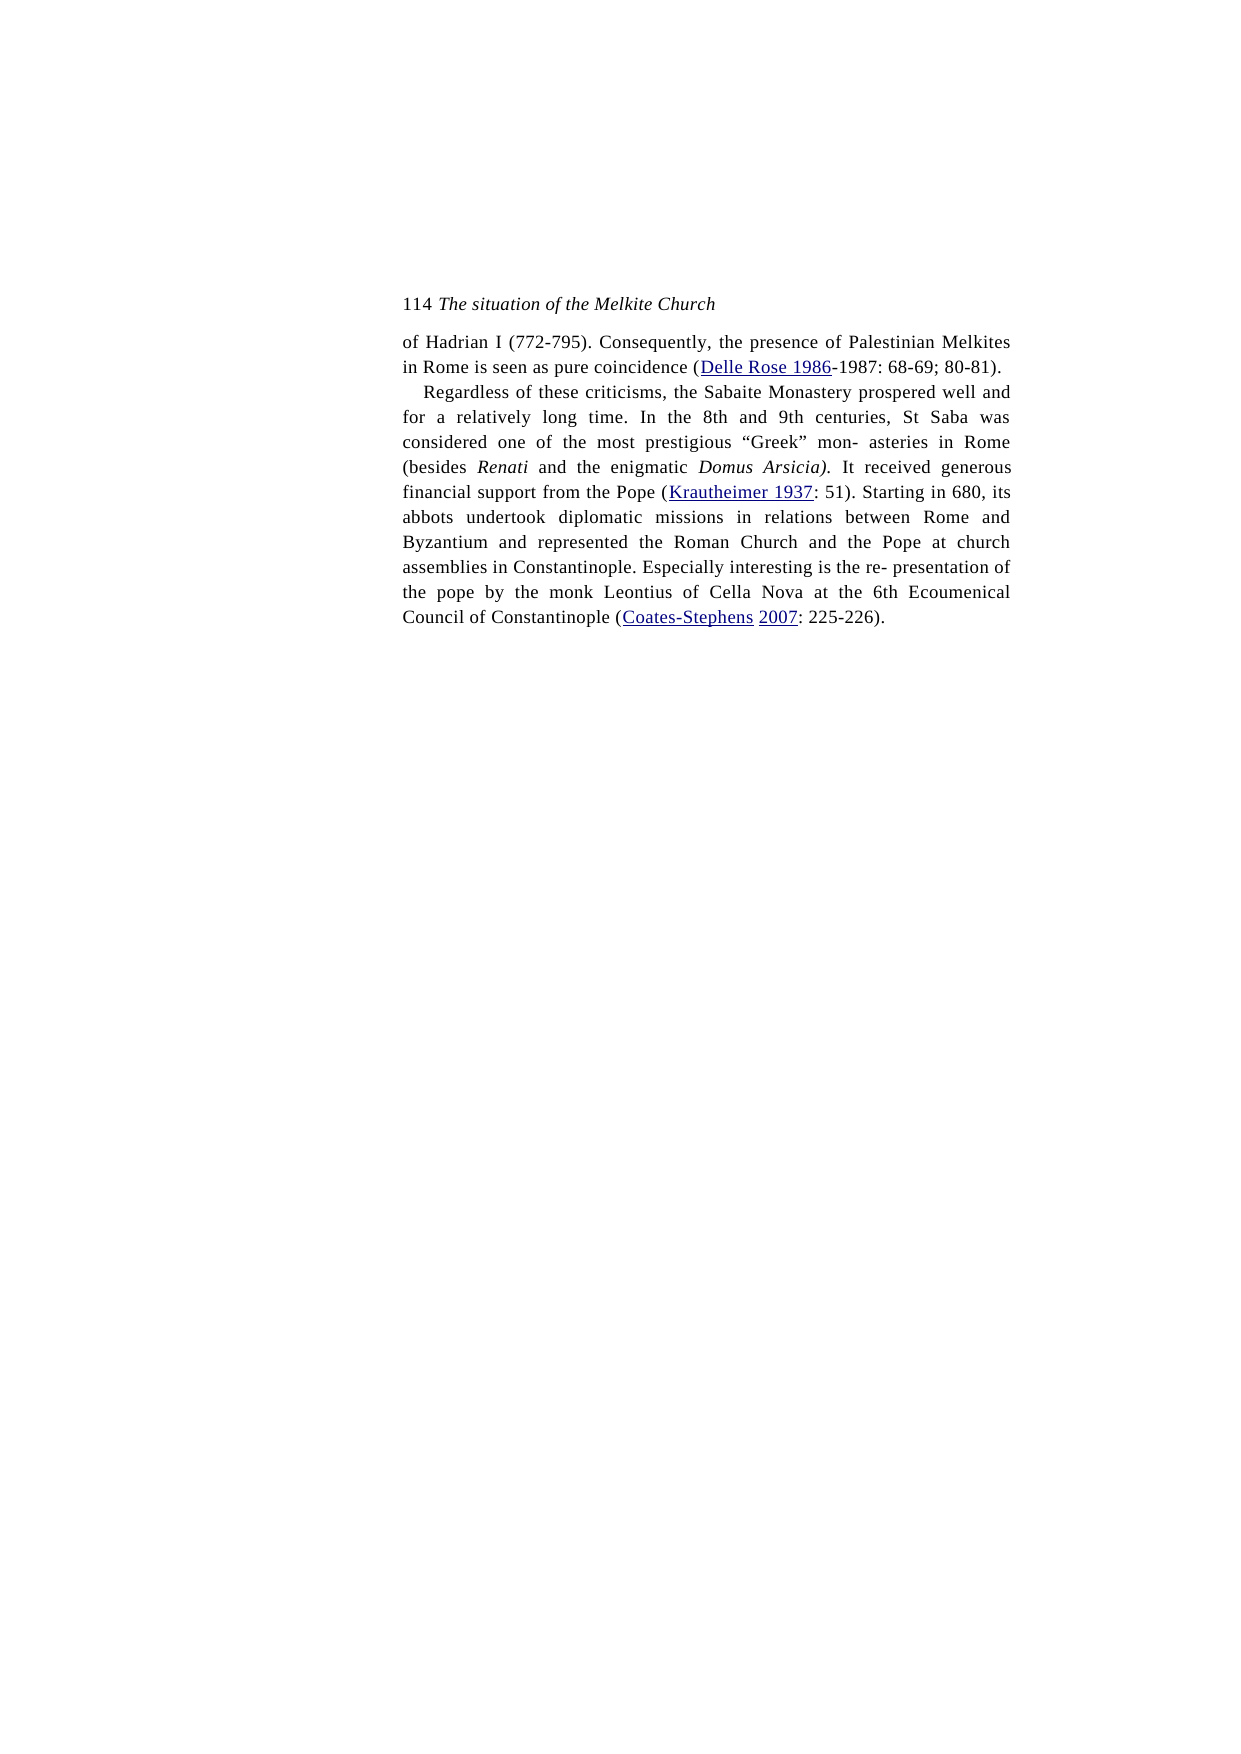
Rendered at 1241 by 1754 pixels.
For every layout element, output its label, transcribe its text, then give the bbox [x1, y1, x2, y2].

text Regardless of these criticisms, the Sabaite Monastery prospered well and for a relatively long time. In the 8th and 9th centuries, St Saba was considered one of the most prestigious “Greek” mon- asteries in Rome (besides Renati and the enigmatic Domus Arsicia). It received generous financial support from the Pope (Krautheimer 1937: 51). Starting in 680, its abbots undertook diplomatic missions in relations between Rome and Byzantium and represented the Roman Church and the Pope at church assemblies in Constantinople. Especially interesting is the re- presentation of the pope by the monk Leontius of Cella Nova at the 6th Ecoumenical Council of Constantinople (Coates-Stephens 2007: 225-226). [402, 378, 1012, 628]
text of Hadrian I (772-795). Consequently, the presence of Palestinian Melkites in Rome is seen as pure coincidence (Delle Rose 1986-1987: 68-69; 80-81). [402, 328, 1012, 378]
text 114 The situation of the Melkite Church [402, 295, 773, 314]
